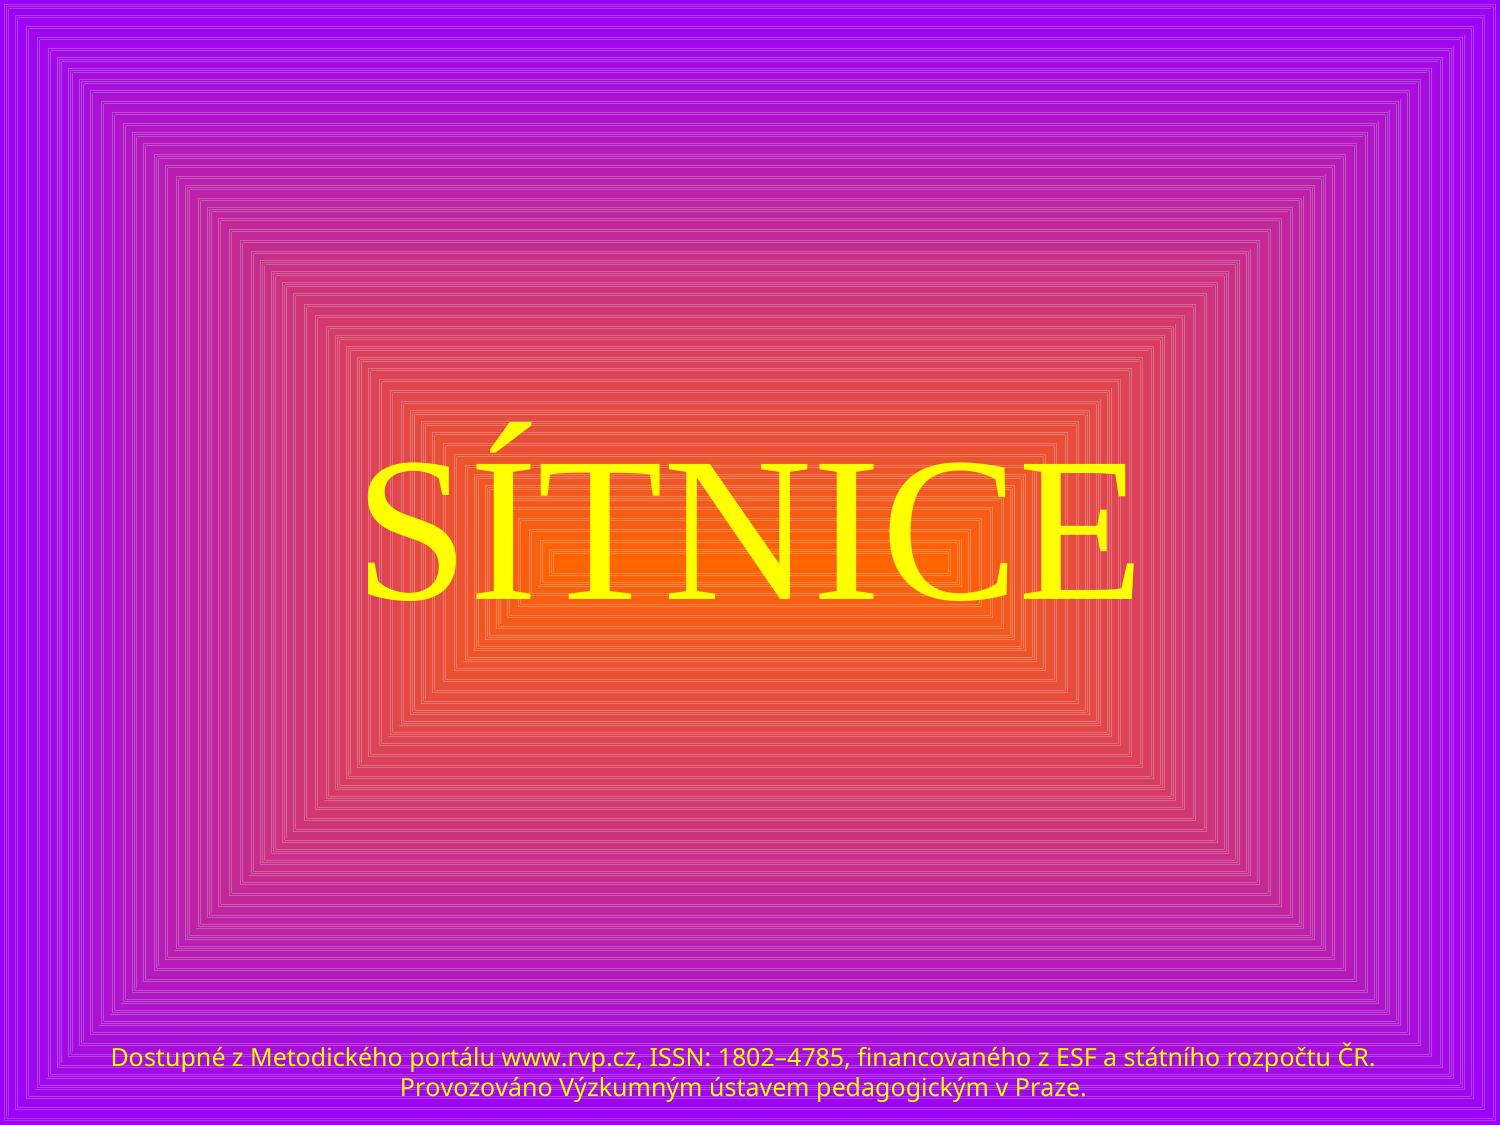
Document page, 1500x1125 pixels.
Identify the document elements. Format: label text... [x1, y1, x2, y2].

text_box SÍTNICE [0, 385, 1500, 649]
text_box Dostupné z Metodického portálu www.rvp.cz, ISSN: 1802–4785, financovaného z ESF a státního rozpočtu ČR. Provozováno Výzkumným ústavem pedagogickým v Praze. [35, 1041, 1454, 1102]
